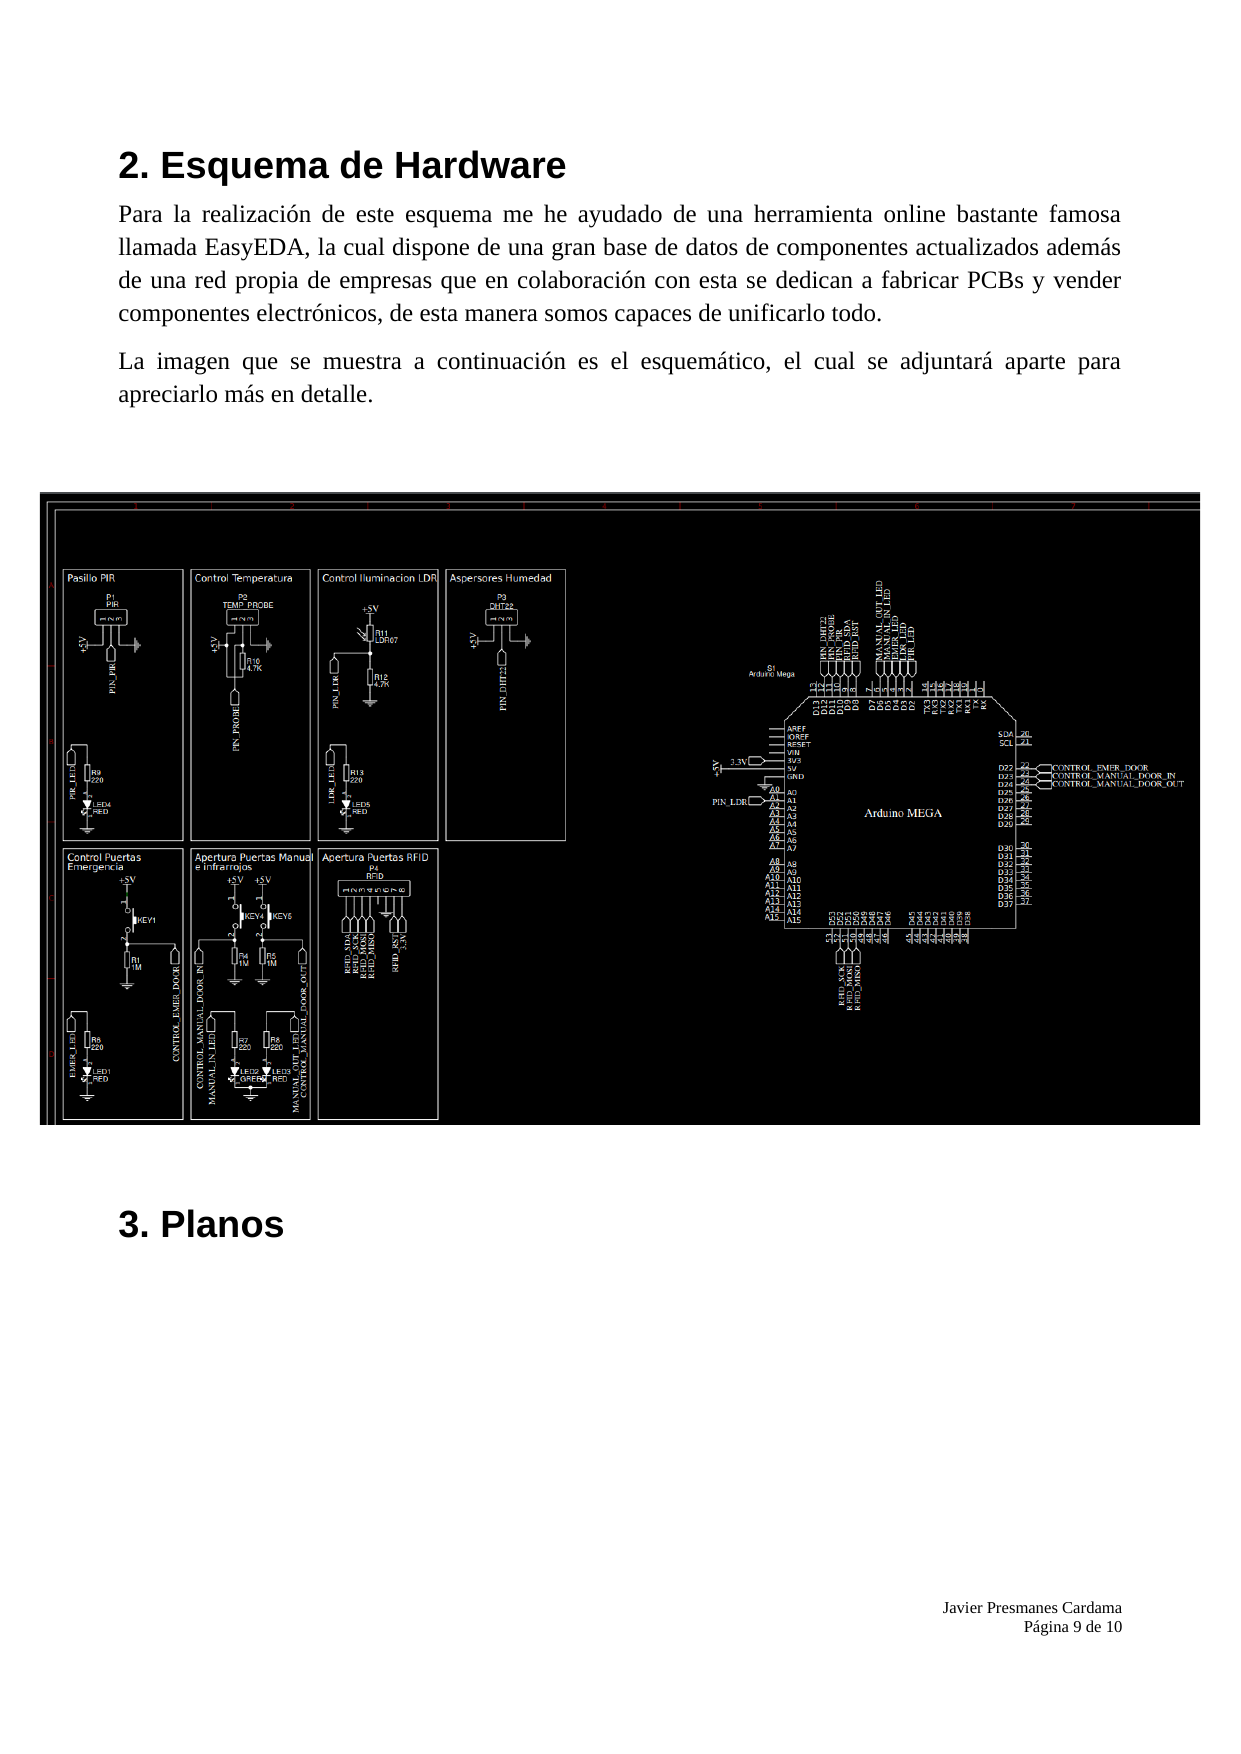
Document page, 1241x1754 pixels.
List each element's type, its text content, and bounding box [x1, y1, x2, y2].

text La imagen que se muestra a continuación es el esquemático, el cual se adjuntará aparte para apreciarlo más en detalle. [118, 346, 1122, 408]
subtitle 2. Esquema de Hardware [118, 143, 1122, 187]
picture [39, 492, 1201, 1125]
text Para la realización de este esquema me he ayudado de una herramienta online bastante famosa llamada EasyEDA, la cual dispone de una gran base de datos de componentes actualizados además de una red propia de empresas que en colaboración con esta se dedican a fabricar PCBs y vender componentes electrónicos, de esta manera somos capaces de unificarlo todo. [118, 199, 1122, 327]
subtitle 3. Planos [118, 1202, 1122, 1245]
